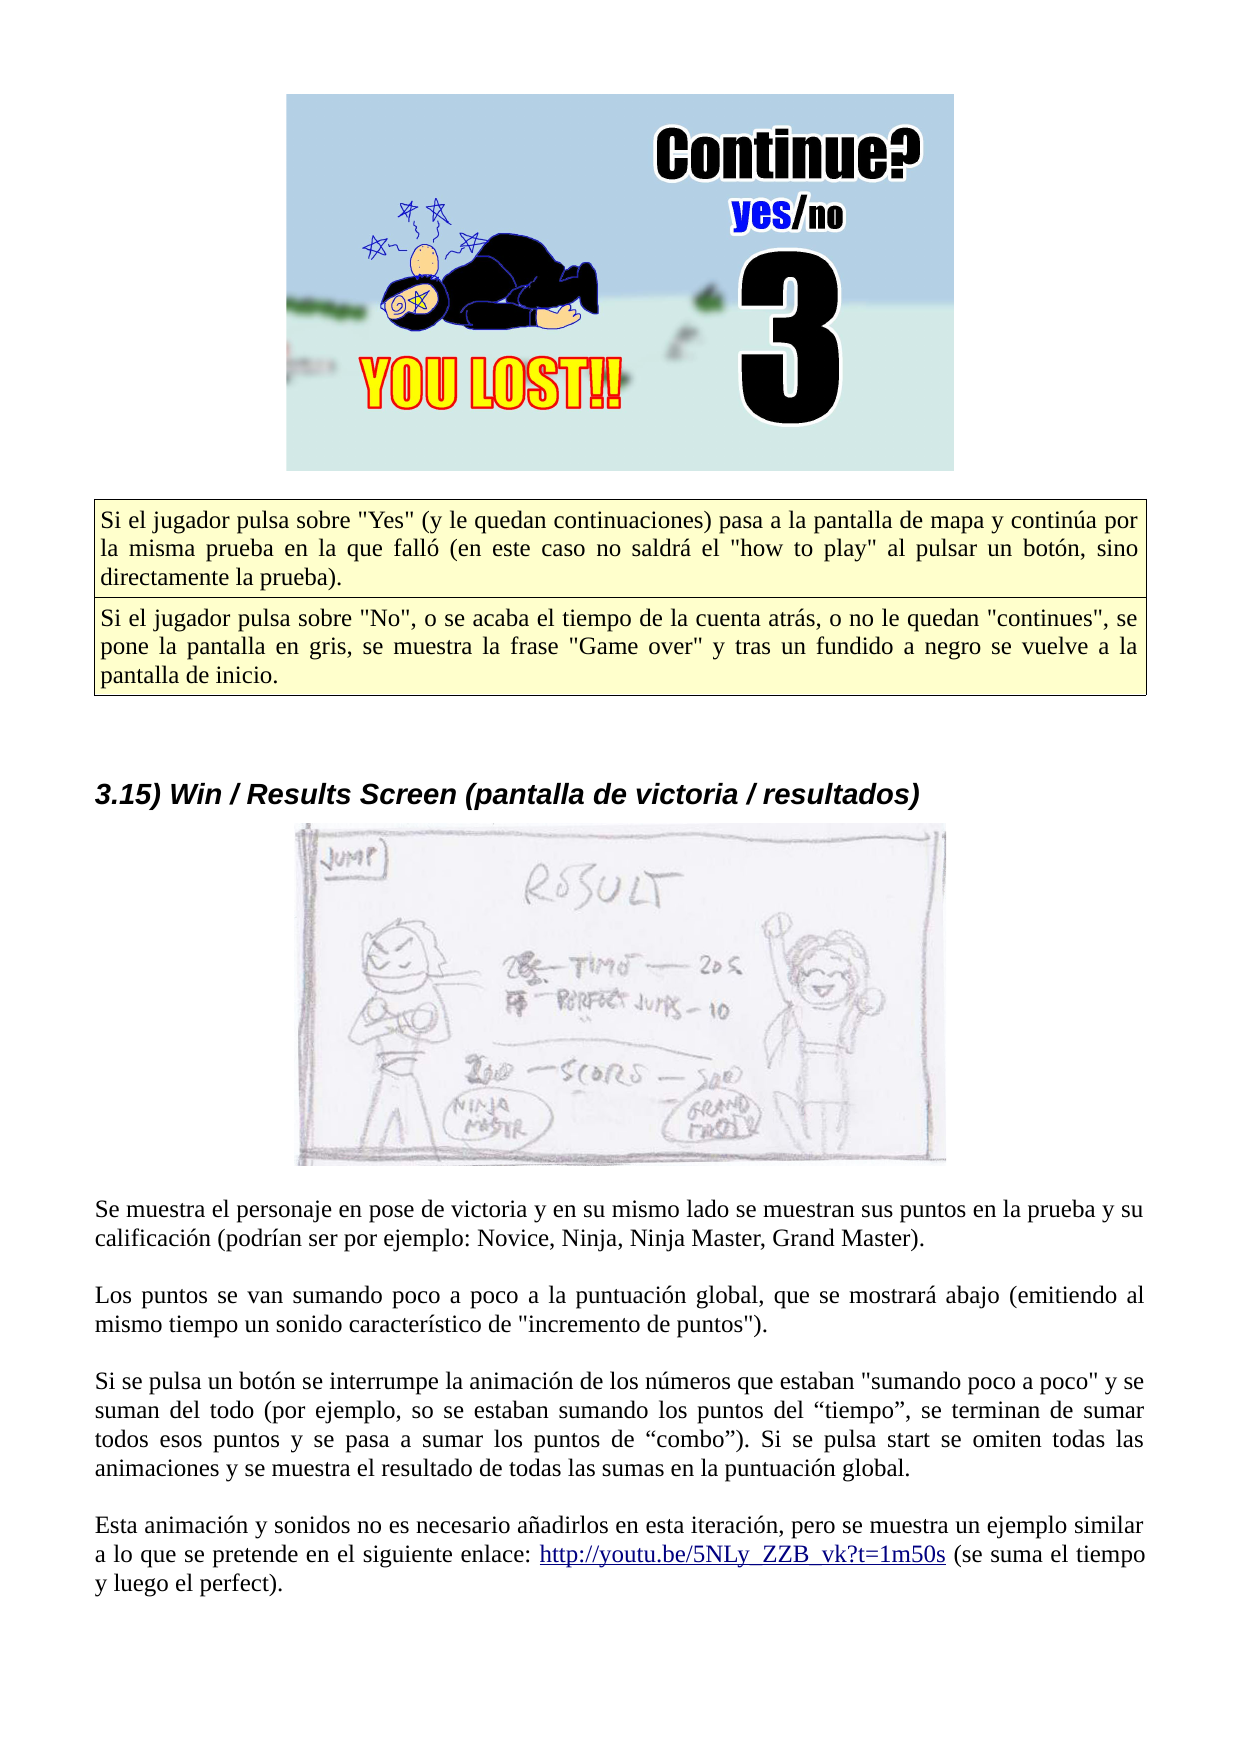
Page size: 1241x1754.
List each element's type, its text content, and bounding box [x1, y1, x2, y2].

table_cell Si el jugador pulsa sobre "No", o se acaba el tiempo de la cuenta atrás, o no le quedan "continues", se pone la pantalla en gris, se muestra la frase "Game over" y tras un fundido a negro se vuelve a la pantalla de inicio. [95, 598, 1146, 694]
text Si se pulsa un botón se interrumpe la animación de los números que estaban "sumando poco a poco" y se suman del todo (por ejemplo, so se estaban sumando los puntos del “tiempo”, se terminan de sumar todos esos puntos y se pasa a sumar los puntos de “combo”). Si se pulsa start se omiten todas las animaciones y se muestra el resultado de todas las sumas en la puntuación global. [94, 1366, 1146, 1481]
picture [294, 823, 947, 1166]
table_header Si el jugador pulsa sobre "Yes" (y le quedan continuaciones) pasa a la pantalla de mapa y continúa por la misma prueba en la que falló (en este caso no saldrá el "how to play" al pulsar un botón, sino directamente la prueba). [95, 500, 1146, 597]
text Esta animación y sonidos no es necesario añadirlos en esta iteración, pero se muestra un ejemplo similar a lo que se pretende en el siguiente enlace: http://youtu.be/5NLy_ZZB_vk?t=1m50s (se suma el tiempo y luego el perfect). [94, 1510, 1146, 1596]
subtitle 3.15) Win / Results Screen (pantalla de victoria / resultados) [94, 777, 1146, 811]
picture [286, 94, 954, 471]
text Los puntos se van sumando poco a poco a la puntuación global, que se mostrará abajo (emitiendo al mismo tiempo un sonido característico de "incremento de puntos"). [94, 1280, 1146, 1338]
text Se muestra el personaje en pose de victoria y en su mismo lado se muestran sus puntos en la prueba y su calificación (podrían ser por ejemplo: Novice, Ninja, Ninja Master, Grand Master). [94, 1194, 1146, 1251]
